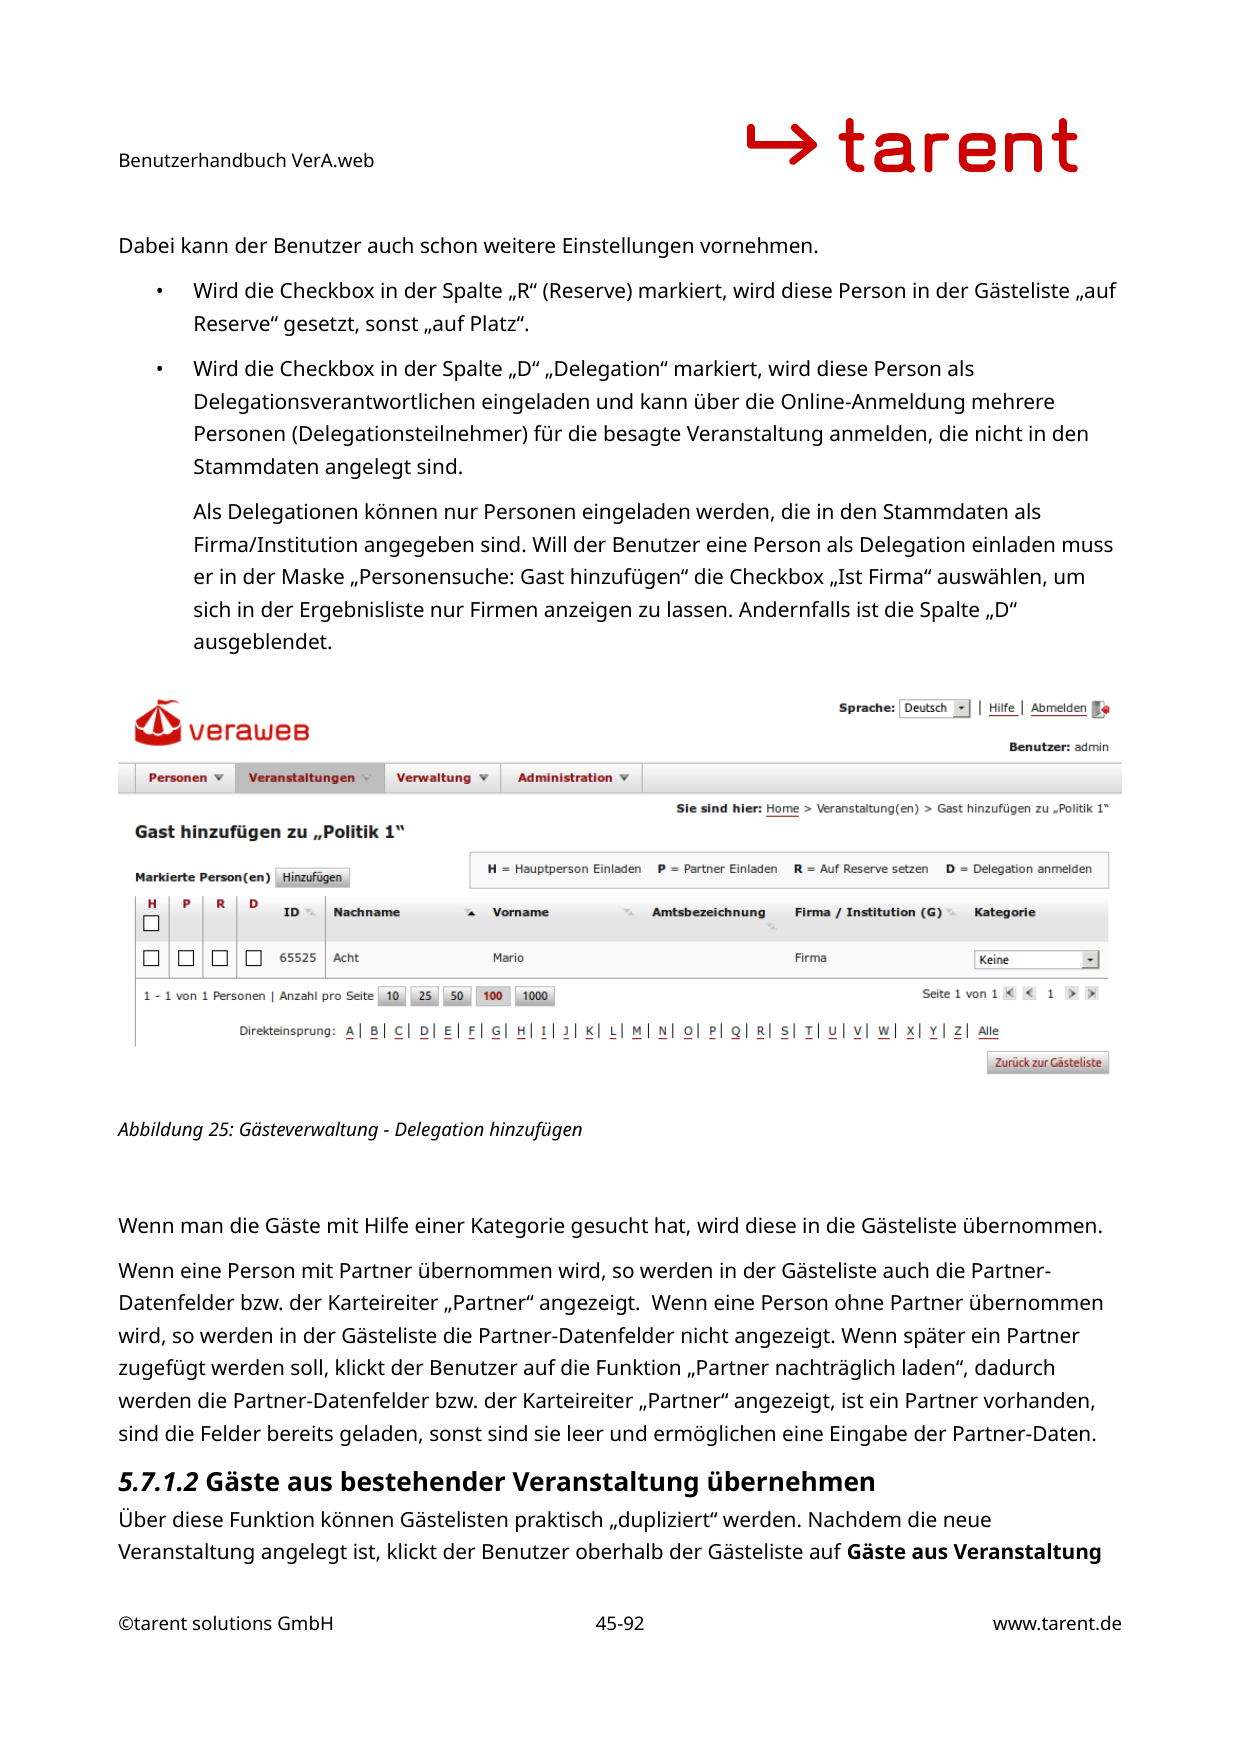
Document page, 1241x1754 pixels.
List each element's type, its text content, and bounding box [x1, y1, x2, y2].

list Als Delegationen können nur Personen eingeladen werden, die in den Stammdaten als Firma/Institution angegeben sind. Will der Benutzer eine Person als Delegation einladen muss er in der Maske „Personensuche: Gast hinzufügen“ die Checkbox „Ist Firma“ auswählen, um sich in der Ergebnisliste nur Firmen anzeigen zu lassen. Andernfalls ist die Spalte „D“ ausgeblendet. [156, 497, 1122, 656]
text Über diese Funktion können Gästelisten praktisch „dupliziert“ werden. Nachdem die neue Veranstaltung angelegt ist, klickt der Benutzer oberhalb der Gästeliste auf Gäste aus Veranstaltung [118, 1505, 1122, 1566]
list Wird die Checkbox in der Spalte „D“ „Delegation“ markiert, wird diese Person als Delegationsverantwortlichen eingeladen und kann über die Online-Anmeldung mehrere Personen (Delegationsteilnehmer) für die besagte Veranstaltung anmelden, die nicht in den Stammdaten angelegt sind. [156, 354, 1122, 481]
list Wird die Checkbox in der Spalte „R“ (Reserve) markiert, wird diese Person in der Gästeliste „auf Reserve“ gesetzt, sonst „auf Platz“. [156, 277, 1122, 338]
subtitle Gäste aus bestehender Veranstaltung übernehmen [118, 1464, 1122, 1499]
text Wenn eine Person mit Partner übernommen wird, so werden in der Gästeliste auch die Partner-Datenfelder bzw. der Karteireiter „Partner“ angezeigt. Wenn eine Person ohne Partner übernommen wird, so werden in der Gästeliste die Partner-Datenfelder nicht angezeigt. Wenn später ein Partner zugefügt werden soll, klickt der Benutzer auf die Funktion „Partner nachträglich laden“, dadurch werden die Partner-Datenfelder bzw. der Karteireiter „Partner“ angezeigt, ist ein Partner vorhanden, sind die Felder bereits geladen, sonst sind sie leer und ermöglichen eine Eingabe der Partner-Daten. [118, 1256, 1122, 1447]
text Abbildung 25: Gästeverwaltung - Delegation hinzufügen [118, 1089, 1122, 1142]
text Wenn man die Gäste mit Hilfe einer Kategorie gesucht hat, wird diese in die Gästeliste übernommen. [118, 1211, 1122, 1239]
text Dabei kann der Benutzer auch schon weitere Einstellungen vornehmen. [118, 232, 1122, 260]
picture [118, 696, 1122, 1089]
